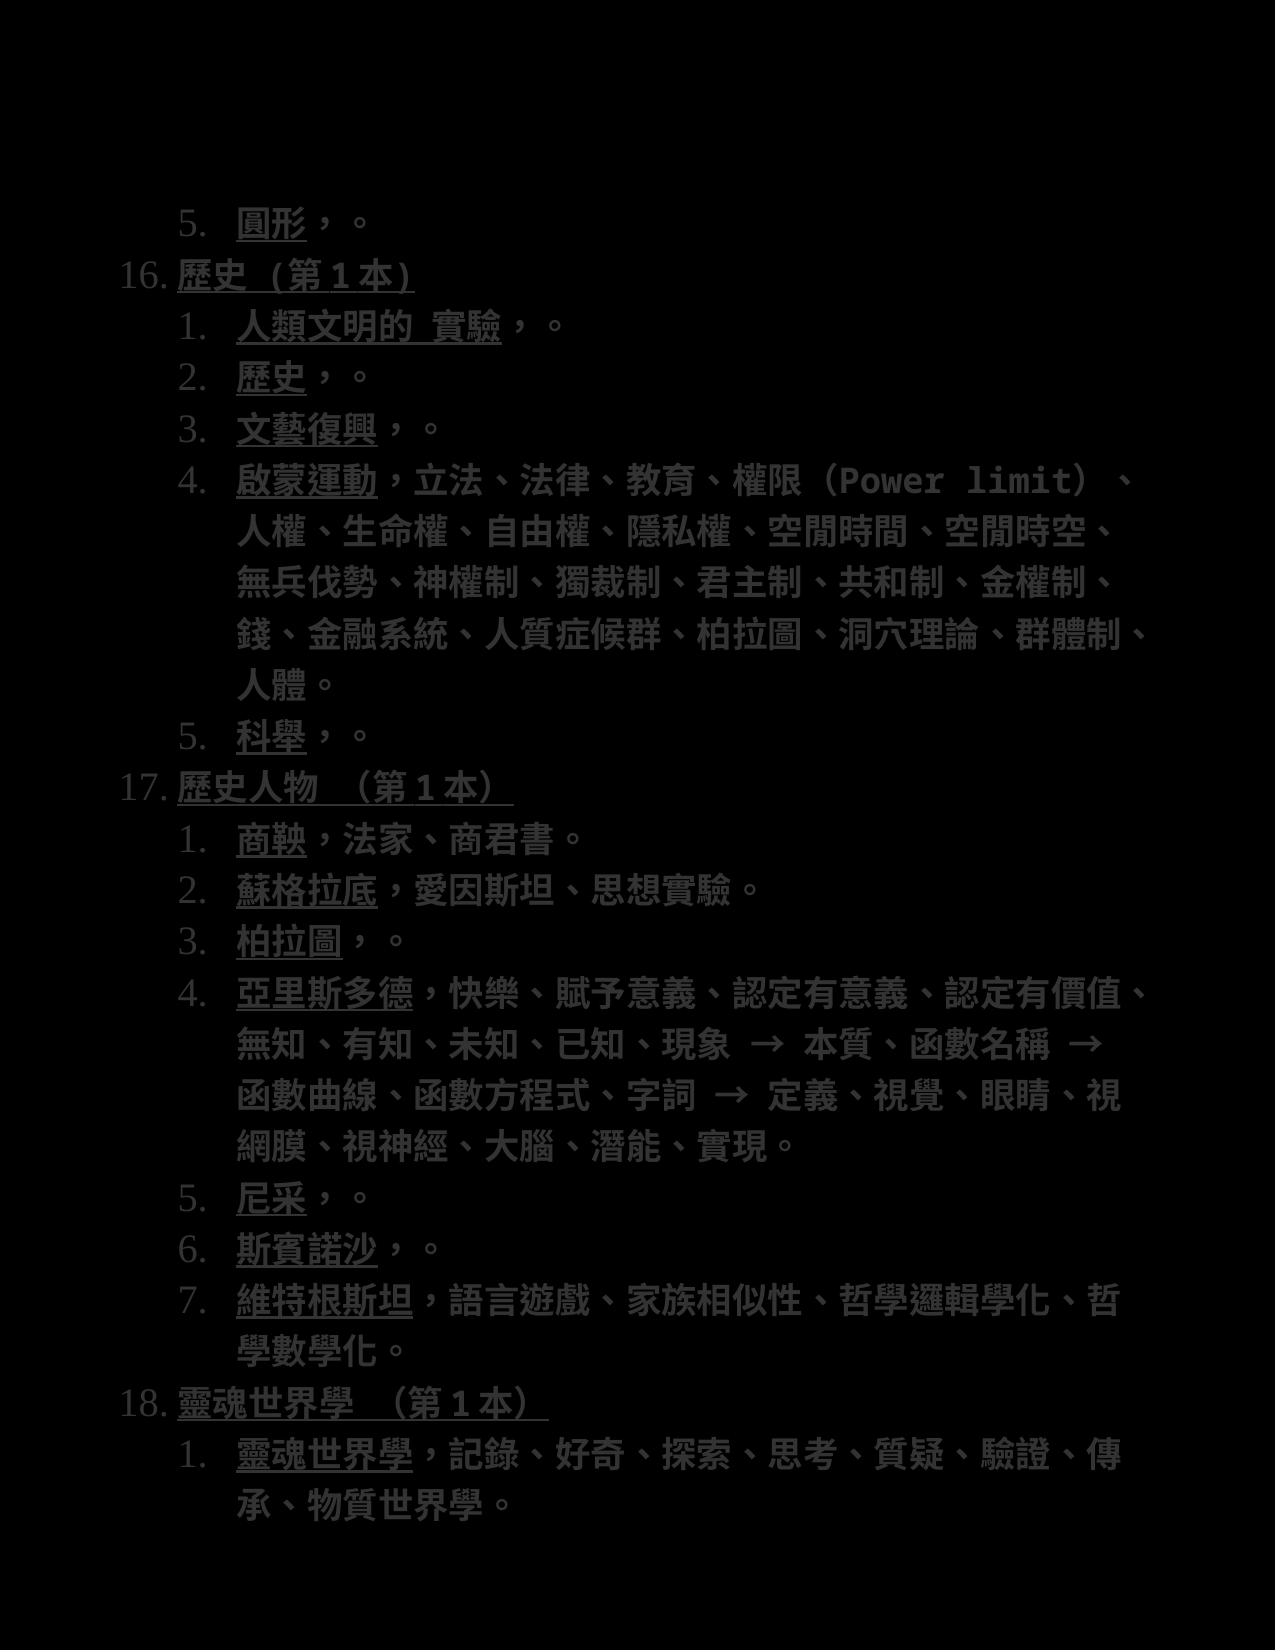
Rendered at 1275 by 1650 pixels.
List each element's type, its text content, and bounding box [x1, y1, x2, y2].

list 靈魂世界學，記錄、好奇、探索、思考、質疑、驗證、傳承、物質世界學。 [177, 1426, 1157, 1529]
list 歷史 (第1本) [118, 247, 1157, 298]
list 蘇格拉底，愛因斯坦、思想實驗。 [177, 862, 1157, 914]
list 靈魂世界學 （第1本） [118, 1375, 1157, 1426]
list 維特根斯坦，語言遊戲、家族相似性、哲學邏輯學化、哲學數學化。 [177, 1272, 1157, 1375]
list 人類文明的 實驗，。 [177, 298, 1157, 350]
list 歷史，。 [177, 350, 1157, 401]
list 商鞅，法家、商君書。 [177, 811, 1157, 862]
list 科舉，。 [177, 708, 1157, 760]
list 尼采，。 [177, 1170, 1157, 1221]
list 斯賓諾沙，。 [177, 1221, 1157, 1272]
list 啟蒙運動，立法、法律、教育、權限（Power limit）、人權、生命權、自由權、隱私權、空閒時間、空閒時空、無兵伐勢、神權制、獨裁制、君主制、共和制、金權制、錢、金融系統、人質症候群、柏拉圖、洞穴理論、群體制、人體。 [177, 452, 1157, 708]
list 亞里斯多德，快樂、賦予意義、認定有意義、認定有價值、無知、有知、未知、已知、現象 → 本質、函數名稱 → 函數曲線、函數方程式、字詞 → 定義、視覺、眼睛、視網膜、視神經、大腦、潛能、實現。 [177, 965, 1157, 1170]
list 柏拉圖，。 [177, 914, 1157, 965]
list 文藝復興，。 [177, 401, 1157, 452]
list 圓形，。 [177, 196, 1157, 247]
list 歷史人物 （第1本） [118, 760, 1157, 811]
